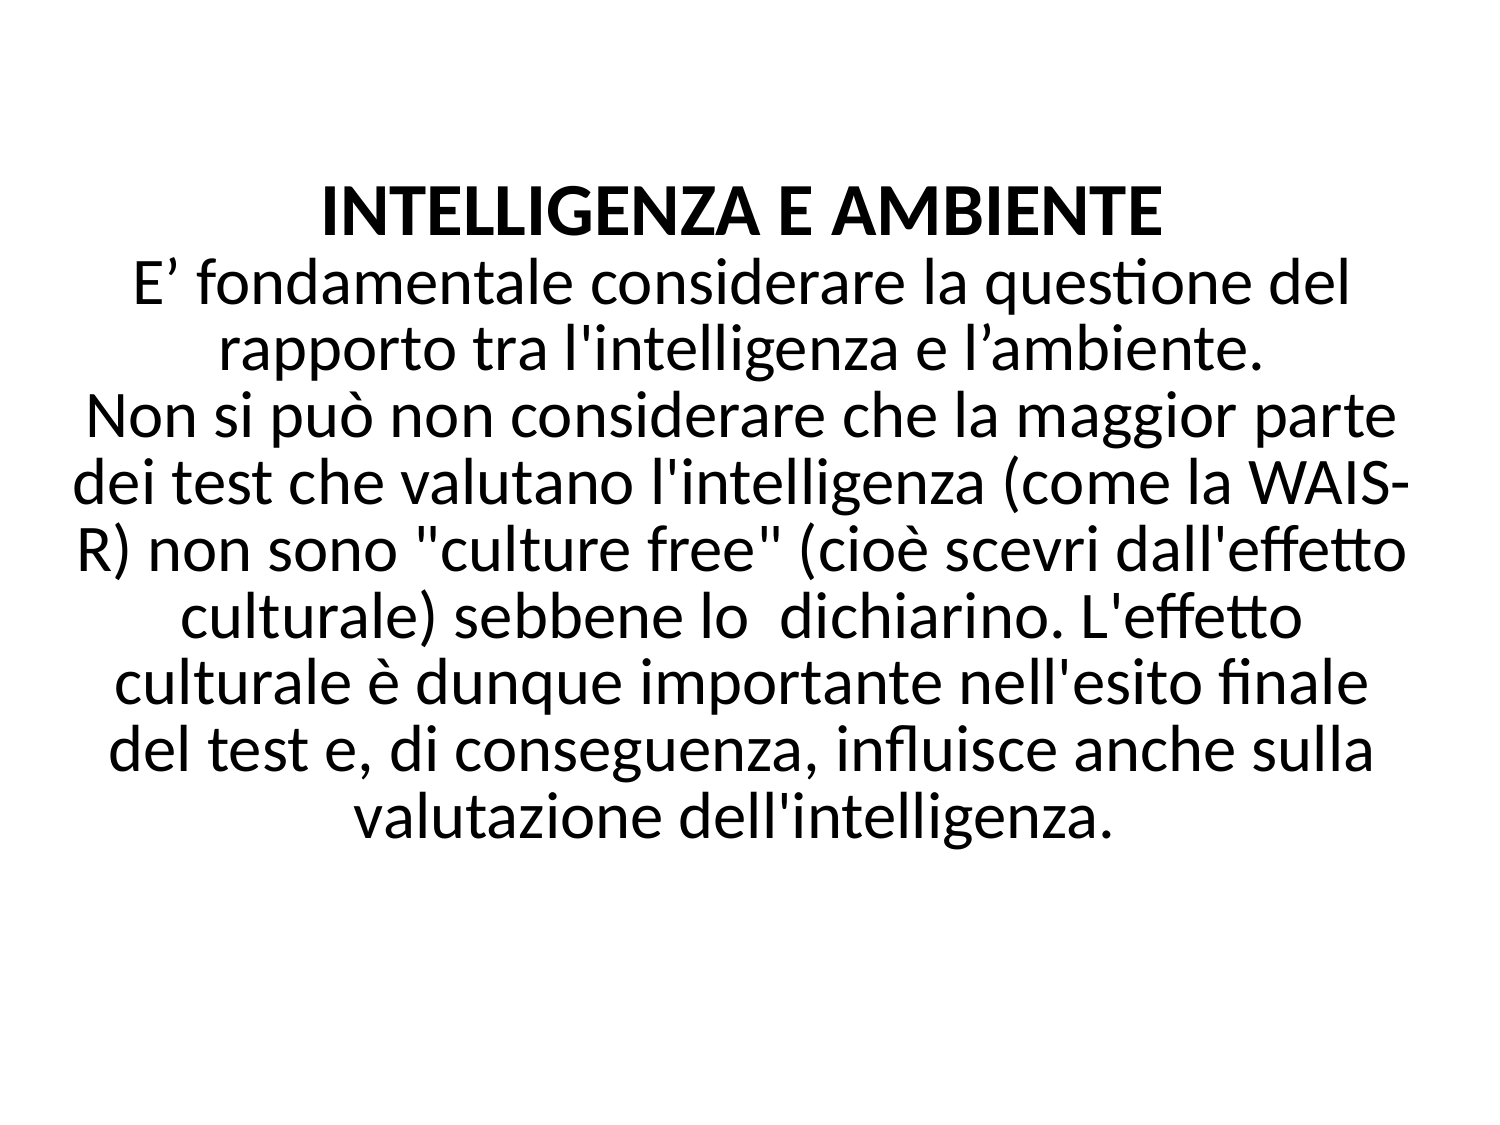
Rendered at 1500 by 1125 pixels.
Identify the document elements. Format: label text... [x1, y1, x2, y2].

title INTELLIGENZA E AMBIENTE E’ fondamentale considerare la questione del rapporto tra l'intelligenza e l’ambiente. Non si può non considerare che la maggior parte dei test che valutano l'intelligenza (come la WAIS-R) non sono "culture free" (cioè scevri dall'effetto culturale) sebbene lo dichiarino. L'effetto culturale è dunque importante nell'esito finale del test e, di conseguenza, influisce anche sulla valutazione dell'intelligenza. [67, 97, 1418, 1004]
